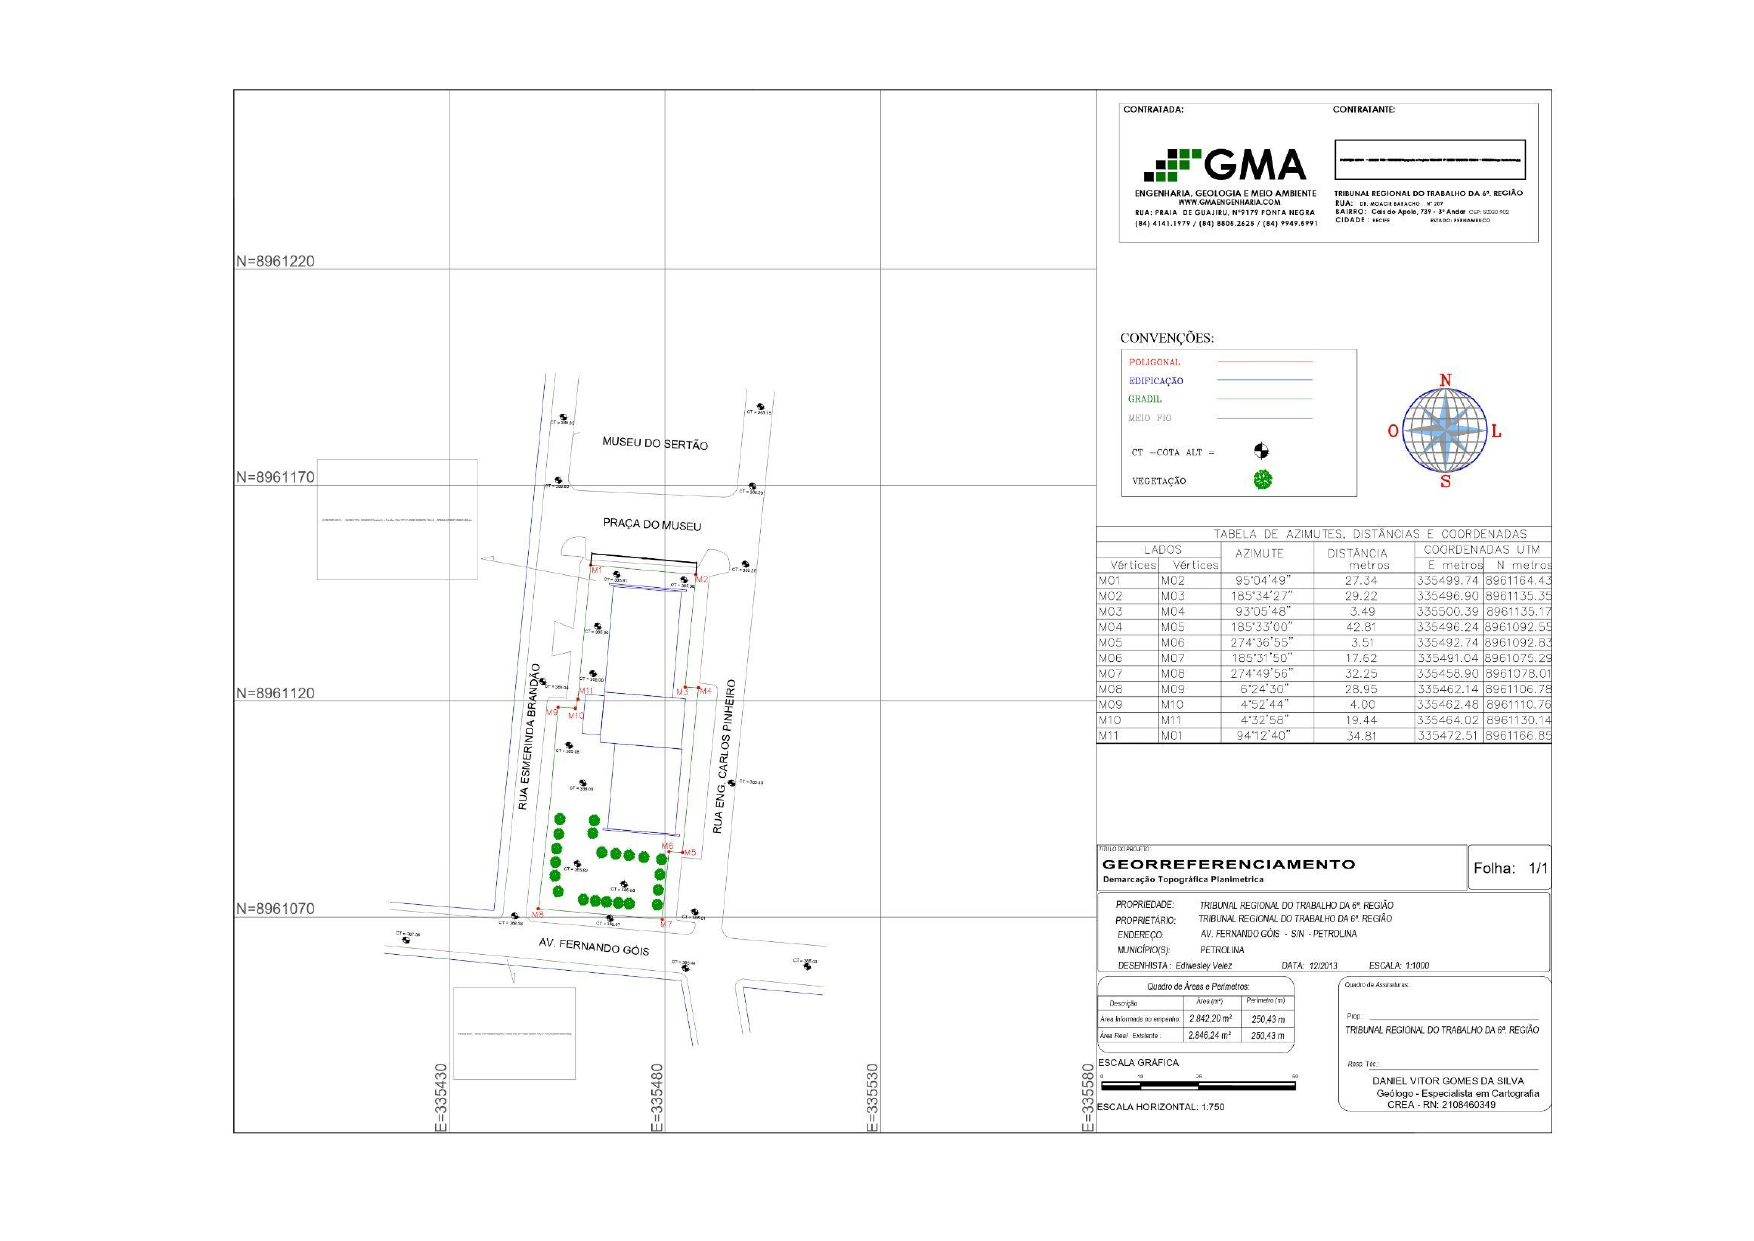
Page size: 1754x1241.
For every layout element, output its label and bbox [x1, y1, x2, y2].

picture [118, 63, 1666, 1158]
